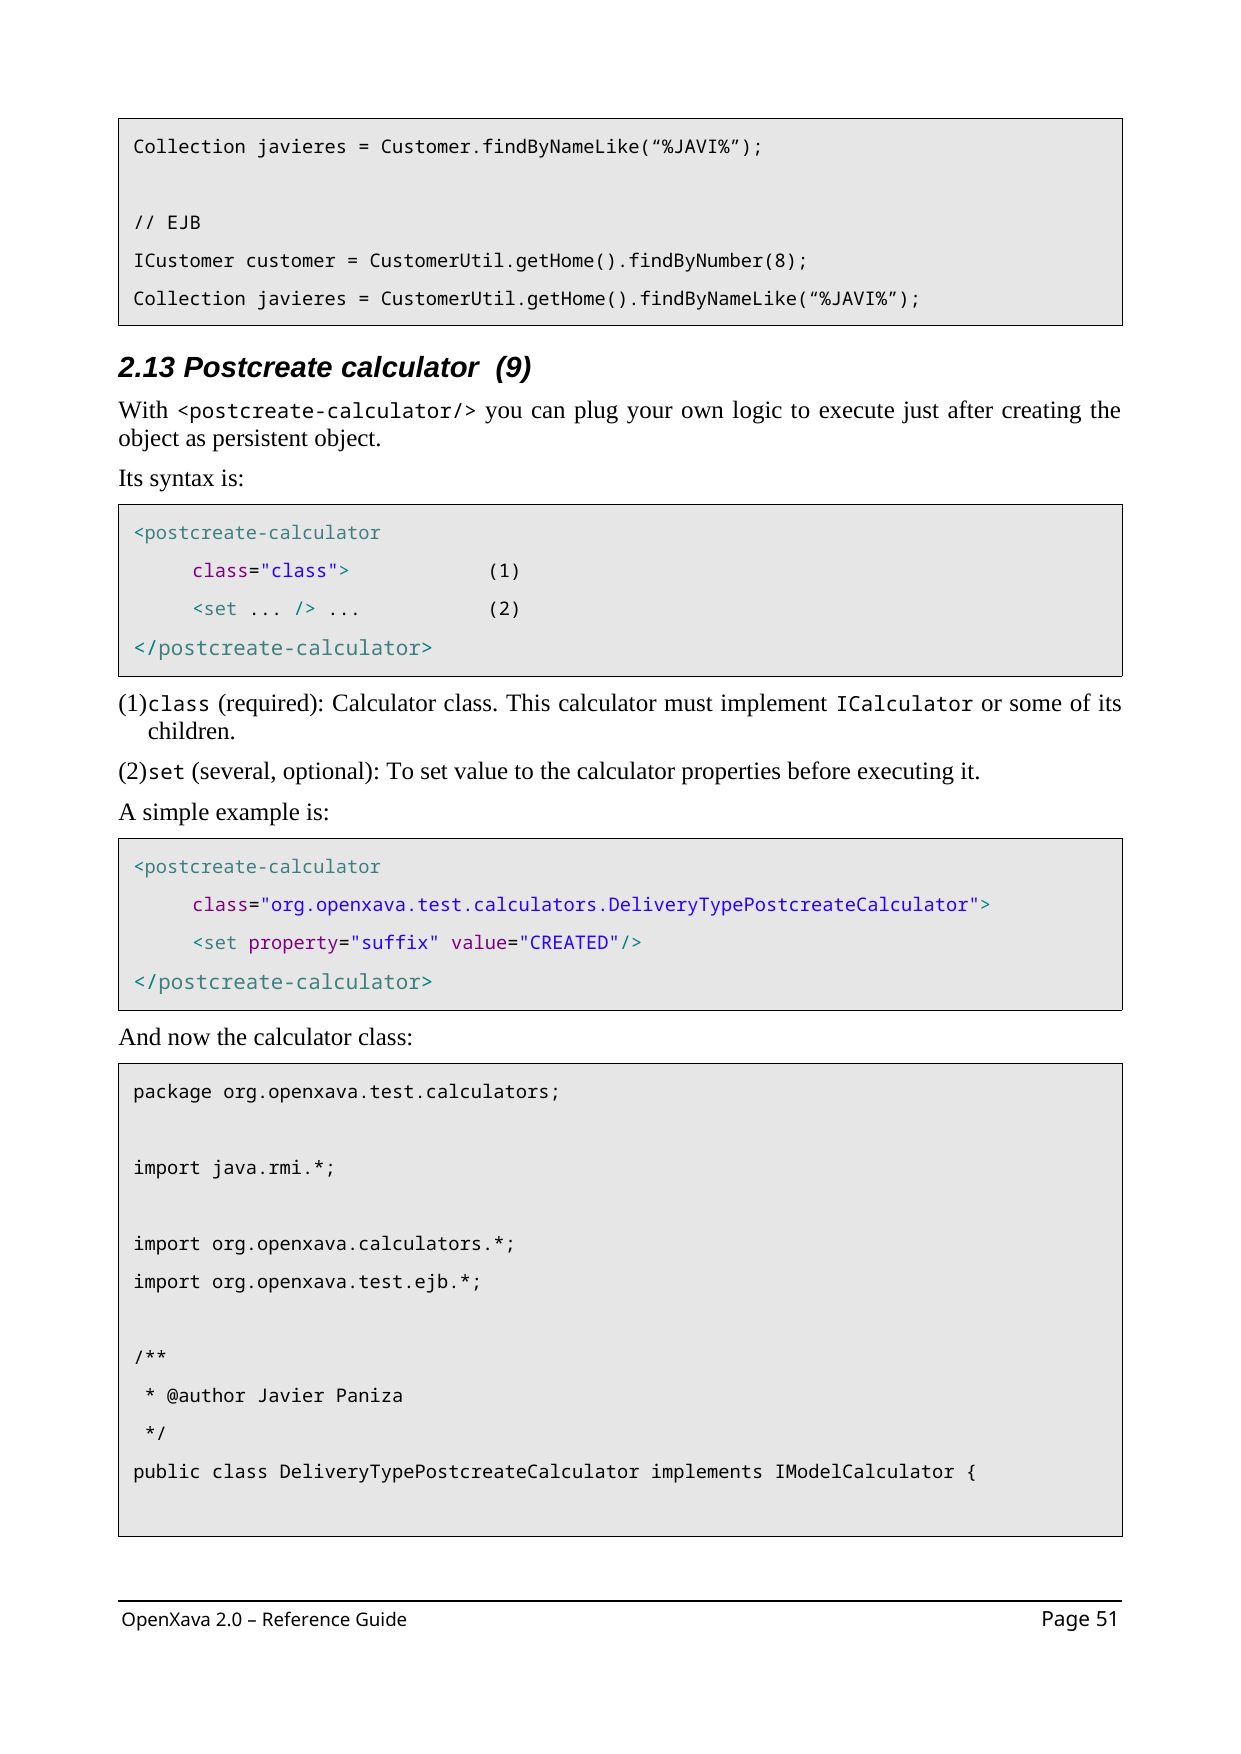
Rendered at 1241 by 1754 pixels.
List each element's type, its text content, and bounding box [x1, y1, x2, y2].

text And now the calculator class: [118, 1023, 1122, 1051]
text import org.openxava.calculators.*; [119, 1215, 1122, 1253]
text Its syntax is: [118, 464, 1122, 492]
text public class DeliveryTypePostcreateCalculator implements IModelCalculator { [119, 1443, 1122, 1481]
text <postcreate-calculator [119, 839, 1122, 876]
text <set ... /> ... (2) [119, 580, 1122, 618]
text <set property="suffix" value="CREATED"/> [119, 914, 1122, 952]
text package org.openxava.test.calculators; [119, 1064, 1122, 1101]
text import java.rmi.*; [119, 1139, 1122, 1177]
text A simple example is: [118, 798, 1122, 826]
text ICustomer customer = CustomerUtil.getHome().findByNumber(8); [119, 232, 1122, 270]
text class="class"> (1) [119, 542, 1122, 580]
text Collection javieres = CustomerUtil.getHome().findByNameLike(“%JAVI%”); [119, 270, 1122, 325]
text */ [119, 1405, 1122, 1443]
text // EJB [119, 194, 1122, 232]
list class (required): Calculator class. This calculator must implement ICalculator or some of its children. [118, 689, 1122, 745]
text </postcreate-calculator> [119, 952, 1122, 1010]
list set (several, optional): To set value to the calculator properties before executing it. [118, 757, 1122, 786]
text import org.openxava.test.ejb.*; [119, 1253, 1122, 1291]
text With <postcreate-calculator/> you can plug your own logic to execute just after creating the object as persistent object. [118, 396, 1122, 452]
text /** [119, 1329, 1122, 1367]
text class="org.openxava.test.calculators.DeliveryTypePostcreateCalculator"> [119, 876, 1122, 914]
text <postcreate-calculator [119, 505, 1122, 542]
subtitle Postcreate calculator (9) [118, 351, 1122, 383]
text * @author Javier Paniza [119, 1367, 1122, 1405]
text Collection javieres = Customer.findByNameLike(“%JAVI%”); [119, 119, 1122, 156]
text </postcreate-calculator> [119, 618, 1122, 676]
